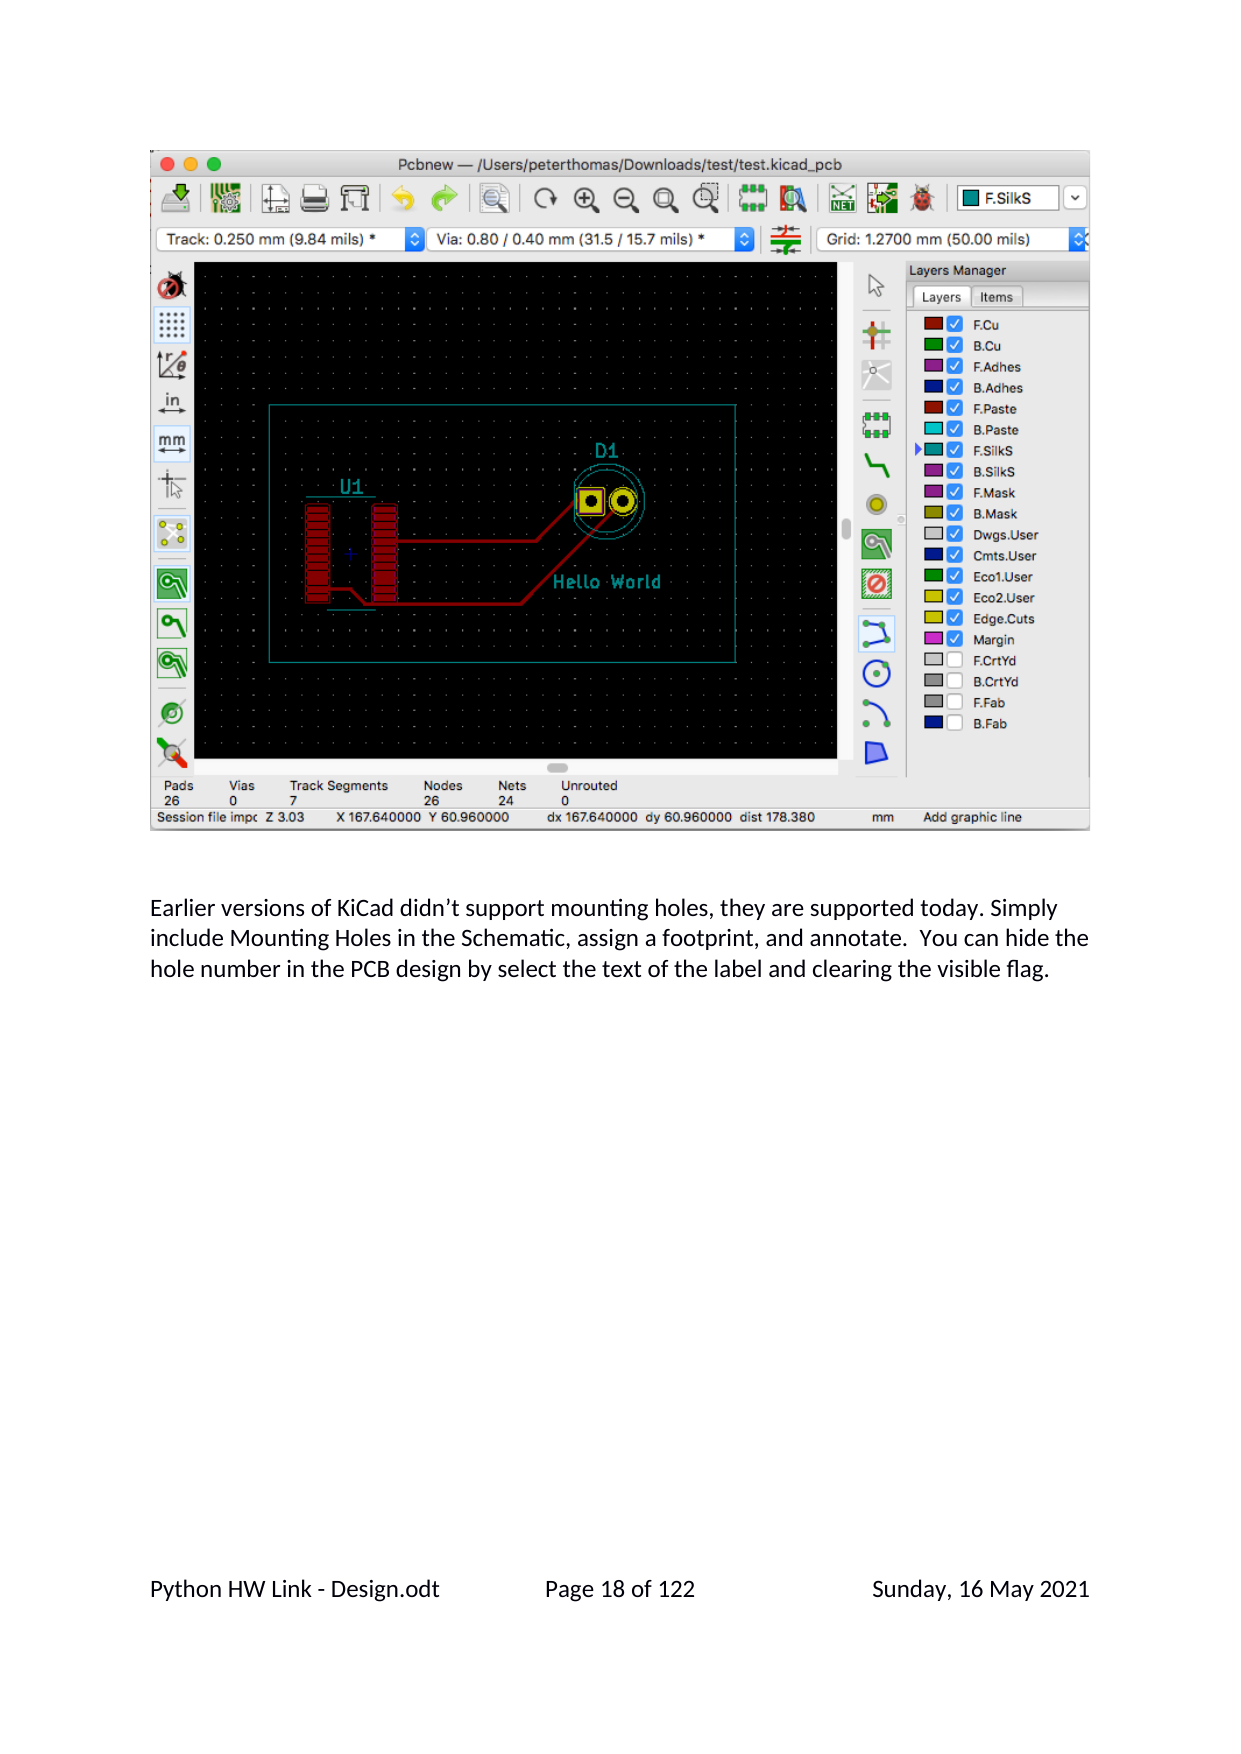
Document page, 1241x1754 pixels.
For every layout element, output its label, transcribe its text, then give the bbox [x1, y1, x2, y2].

text Earlier versions of KiCad didn’t support mounting holes, they are supported today. Simply include Mounting Holes in the Schematic, assign a footprint, and annotate. You can hide the hole number in the PCB design by select the text of the label and clearing the visible flag. [150, 892, 1090, 983]
picture [150, 150, 1091, 831]
